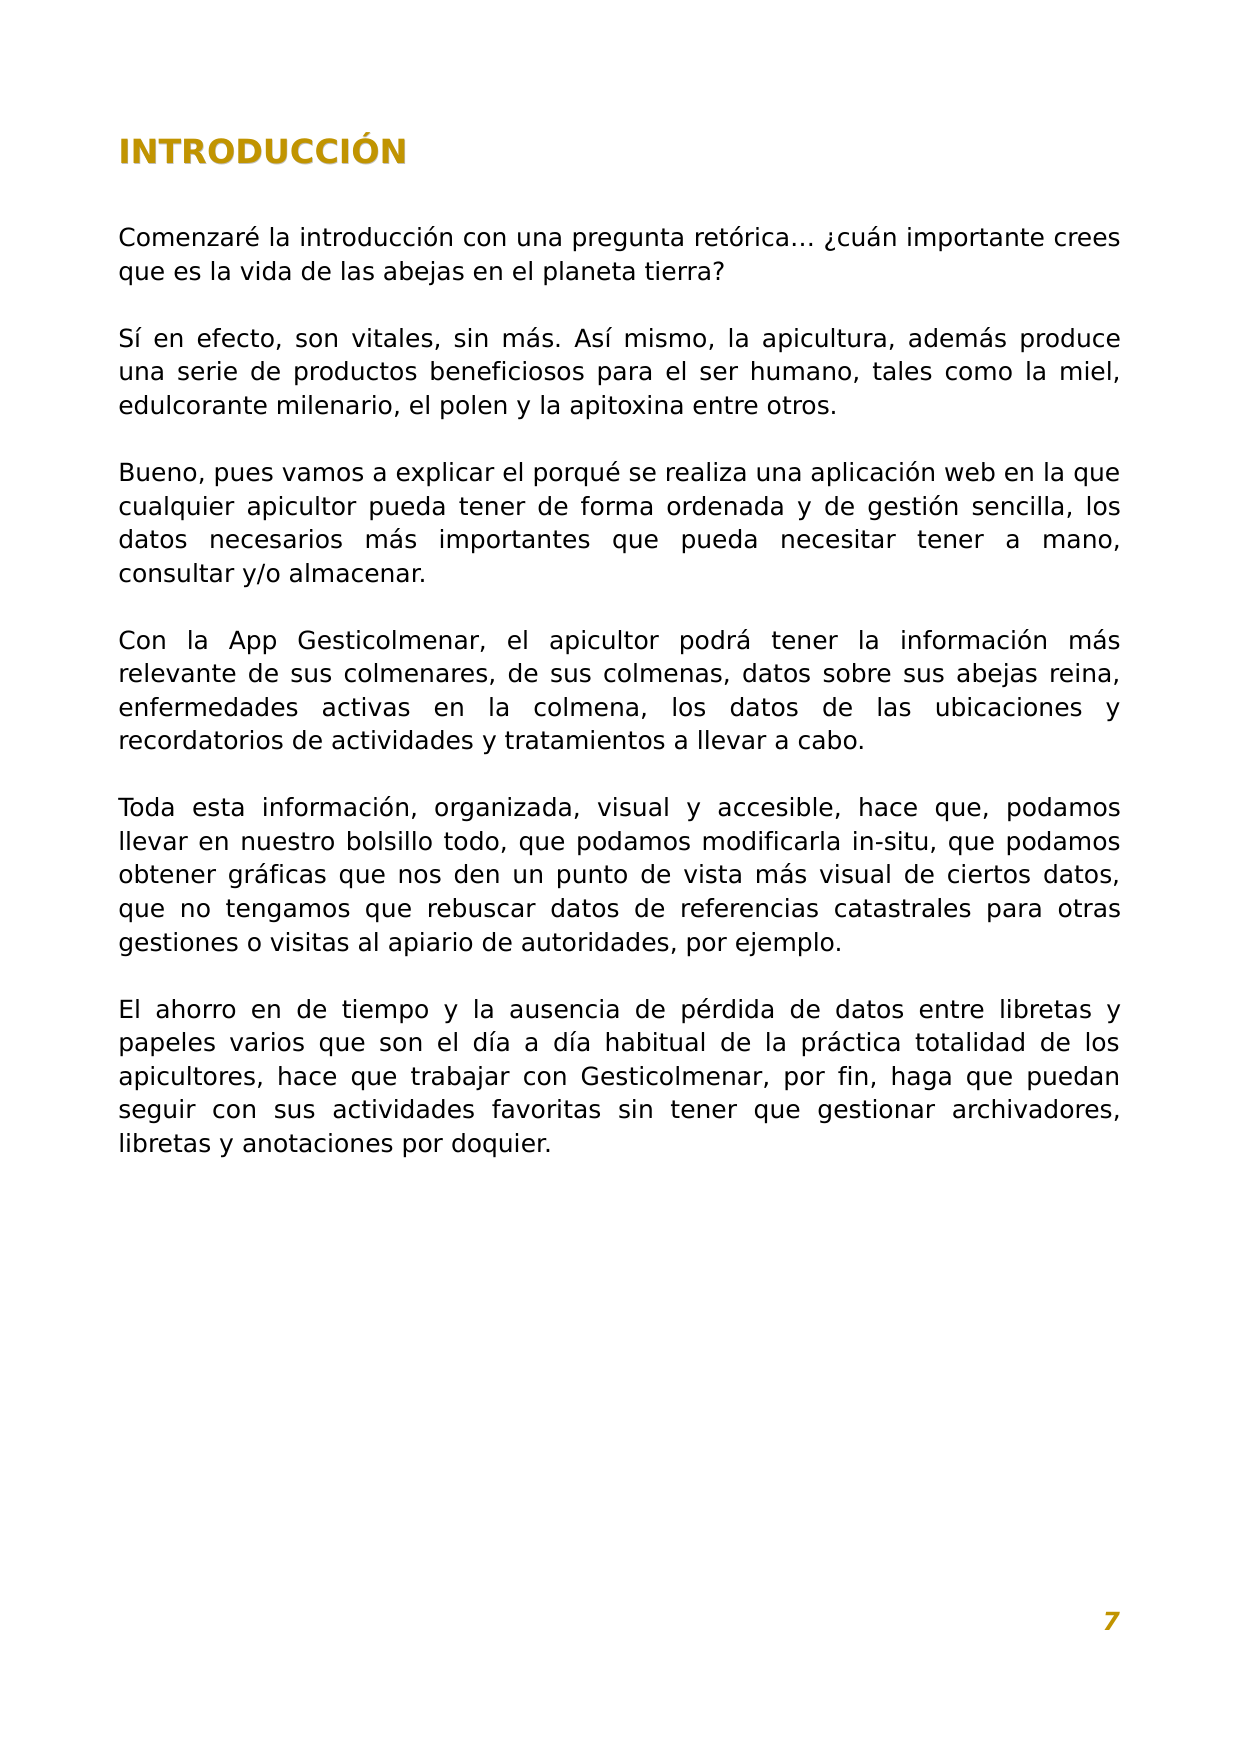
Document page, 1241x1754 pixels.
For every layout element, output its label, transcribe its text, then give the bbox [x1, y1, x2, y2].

text Con la App Gesticolmenar, el apicultor podrá tener la información más relevante de sus colmenares, de sus colmenas, datos sobre sus abejas reina, enfermedades activas en la colmena, los datos de las ubicaciones y recordatorios de actividades y tratamientos a llevar a cabo. [118, 626, 1122, 756]
text El ahorro en de tiempo y la ausencia de pérdida de datos entre libretas y papeles varios que son el día a día habitual de la práctica totalidad de los apicultores, hace que trabajar con Gesticolmenar, por fin, haga que puedan seguir con sus actividades favoritas sin tener que gestionar archivadores, libretas y anotaciones por doquier. [118, 995, 1122, 1158]
text Bueno, pues vamos a explicar el porqué se realiza una aplicación web en la que cualquier apicultor pueda tener de forma ordenada y de gestión sencilla, los datos necesarios más importantes que pueda necesitar tener a mano, consultar y/o almacenar. [118, 458, 1122, 588]
text Toda esta información, organizada, visual y accesible, hace que, podamos llevar en nuestro bolsillo todo, que podamos modificarla in-situ, que podamos obtener gráficas que nos den un punto de vista más visual de ciertos datos, que no tengamos que rebuscar datos de referencias catastrales para otras gestiones o visitas al apiario de autoridades, por ejemplo. [118, 793, 1122, 957]
subtitle Introducción [118, 133, 1122, 172]
text Comenzaré la introducción con una pregunta retórica… ¿cuán importante crees que es la vida de las abejas en el planeta tierra? [118, 223, 1122, 286]
text Sí en efecto, son vitales, sin más. Así mismo, la apicultura, además produce una serie de productos beneficiosos para el ser humano, tales como la miel, edulcorante milenario, el polen y la apitoxina entre otros. [118, 324, 1122, 420]
